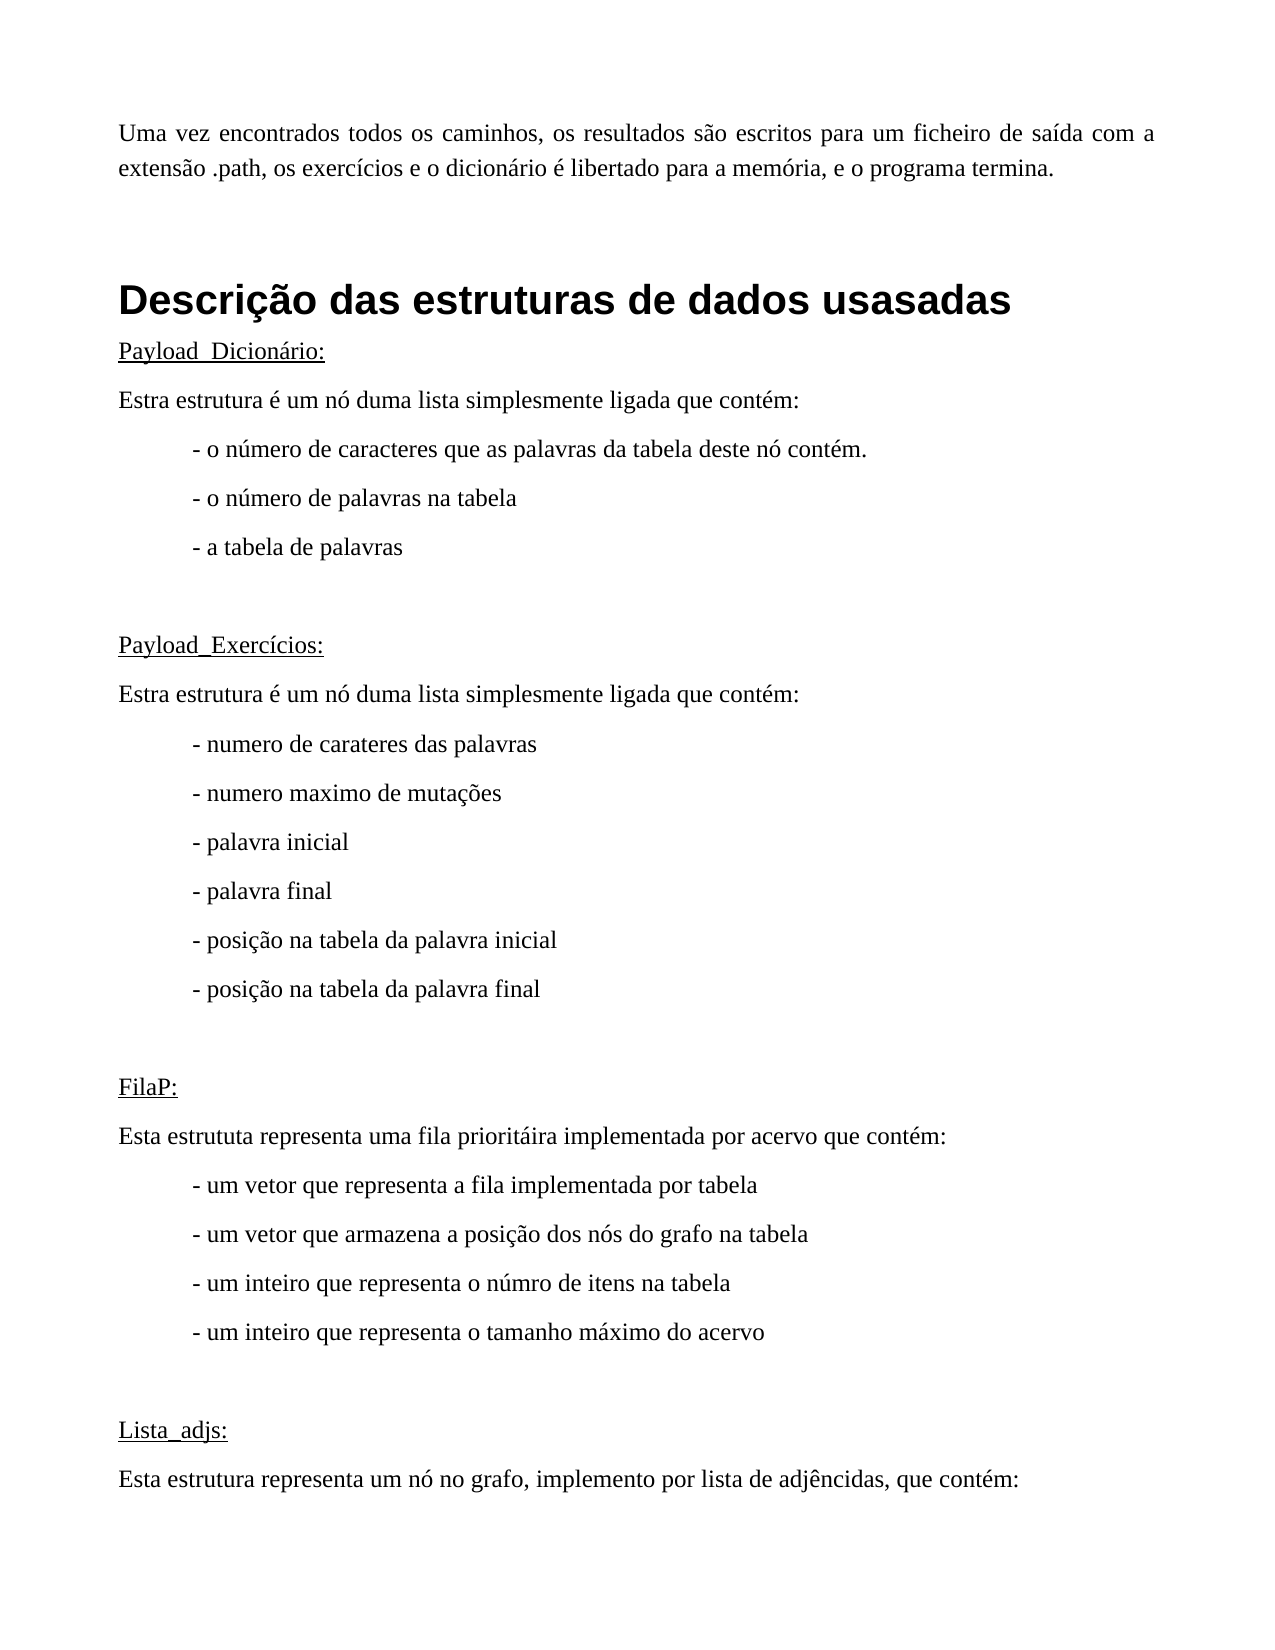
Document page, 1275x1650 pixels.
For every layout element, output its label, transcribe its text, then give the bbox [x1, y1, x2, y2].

text - palavra inicial [118, 827, 1157, 856]
text - numero maximo de mutações [118, 778, 1157, 806]
subtitle Descrição das estruturas de dados usasadas [118, 276, 1157, 324]
text Esta estrututa representa uma fila prioritáira implementada por acervo que contém: [118, 1121, 1157, 1150]
text - um inteiro que representa o númro de itens na tabela [118, 1268, 1157, 1297]
text - palavra final [118, 876, 1157, 904]
text Payload_Exercícios: [118, 631, 1157, 659]
text Estra estrutura é um nó duma lista simplesmente ligada que contém: [118, 679, 1157, 708]
text - um inteiro que representa o tamanho máximo do acervo [118, 1317, 1157, 1346]
text - posição na tabela da palavra inicial [118, 925, 1157, 954]
text FilaP: [118, 1072, 1157, 1101]
text - um vetor que representa a fila implementada por tabela [118, 1170, 1157, 1199]
text - numero de carateres das palavras [118, 729, 1157, 757]
text - o número de caracteres que as palavras da tabela deste nó contém. [118, 434, 1157, 463]
text Esta estrutura representa um nó no grafo, implemento por lista de adjêncidas, que contém: [118, 1464, 1157, 1493]
text - a tabela de palavras [118, 532, 1157, 561]
text Lista_adjs: [118, 1416, 1157, 1444]
text - o número de palavras na tabela [118, 483, 1157, 512]
text Payload_Dicionário: [118, 336, 1157, 365]
text Uma vez encontrados todos os caminhos, os resultados são escritos para um ficheiro de saída com a extensão .path, os exercícios e o dicionário é libertado para a memória, e o programa termina. [118, 118, 1157, 181]
text Estra estrutura é um nó duma lista simplesmente ligada que contém: [118, 385, 1157, 414]
text - um vetor que armazena a posição dos nós do grafo na tabela [118, 1219, 1157, 1248]
text - posição na tabela da palavra final [118, 974, 1157, 1003]
